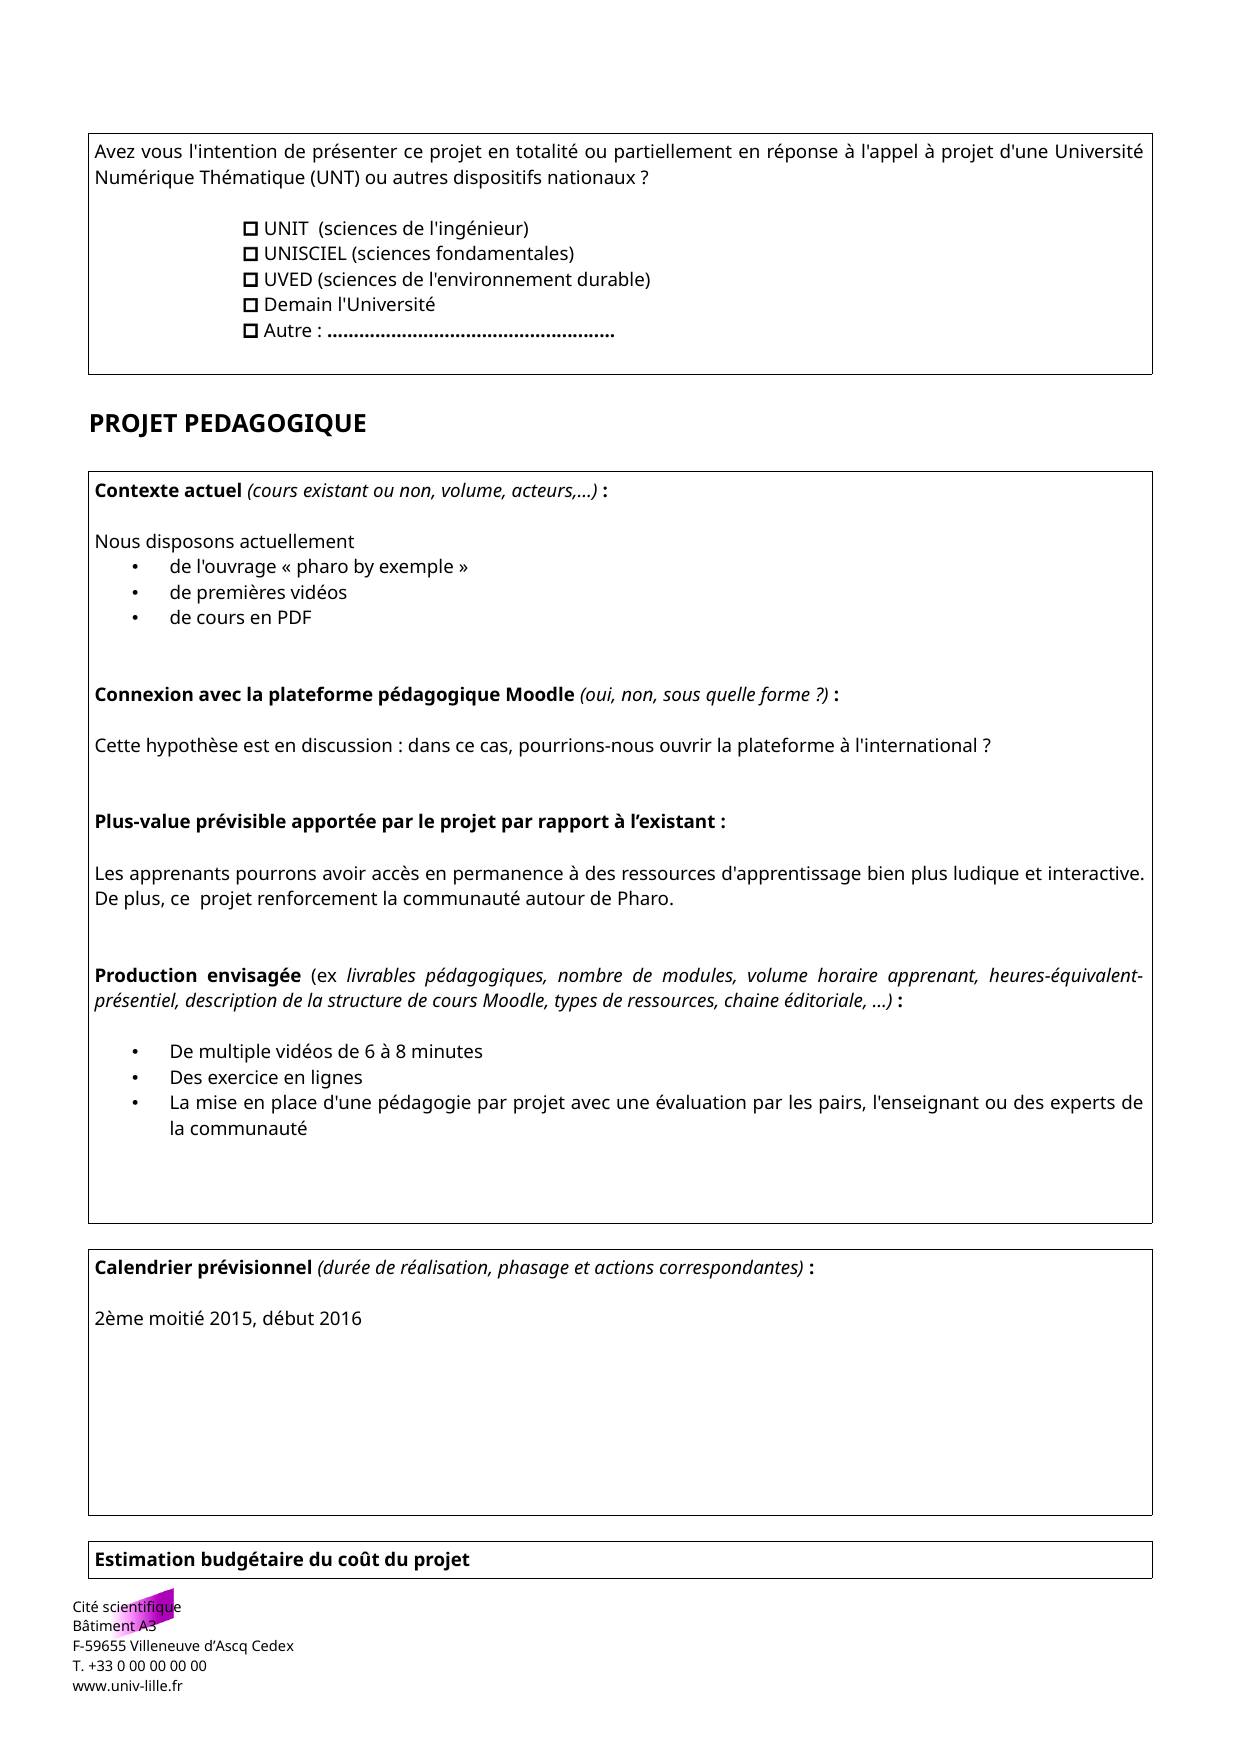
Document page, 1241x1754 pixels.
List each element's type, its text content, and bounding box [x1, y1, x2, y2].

table_header Contexte actuel (cours existant ou non, volume, acteurs,…) : Nous disposons actuellement de l'ouvrage « pharo by exemple » de premières vidéos de cours en PDF Connexion avec la plateforme pédagogique Moodle (oui, non, sous quelle forme ?) : Cette hypothèse est en discussion : dans ce cas, pourrions-nous ouvrir la plateforme à l'international ? Plus-value prévisible apportée par le projet par rapport à l’existant : Les apprenants pourrons avoir accès en permanence à des ressources d'apprentissage bien plus ludique et interactive. De plus, ce projet renforcement la communauté autour de Pharo. Production envisagée (ex livrables pédagogiques, nombre de modules, volume horaire apprenant, heures-équivalent-présentiel, description de la structure de cours Moodle, types de ressources, chaine éditoriale, …) : De multiple vidéos de 6 à 8 minutes Des exercice en lignes La mise en place d'une pédagogie par projet avec une évaluation par les pairs, l'enseignant ou des experts de la communauté [89, 472, 1152, 1223]
table_header Avez vous l'intention de présenter ce projet en totalité ou partiellement en réponse à l'appel à projet d'une Université Numérique Thématique (UNT) ou autres dispositifs nationaux ?  UNIT (sciences de l'ingénieur)  UNISCIEL (sciences fondamentales)  UVED (sciences de l'environnement durable)  Demain l'Université  Autre : ...................................................... [89, 134, 1152, 374]
picture [0, 1582, 179, 1707]
table_header Estimation budgétaire du coût du projet [89, 1542, 1152, 1578]
subtitle PROJET PEDAGOGIQUE [88, 406, 1152, 440]
table_header Calendrier prévisionnel (durée de réalisation, phasage et actions correspondantes) : 2ème moitié 2015, début 2016 [89, 1250, 1152, 1515]
